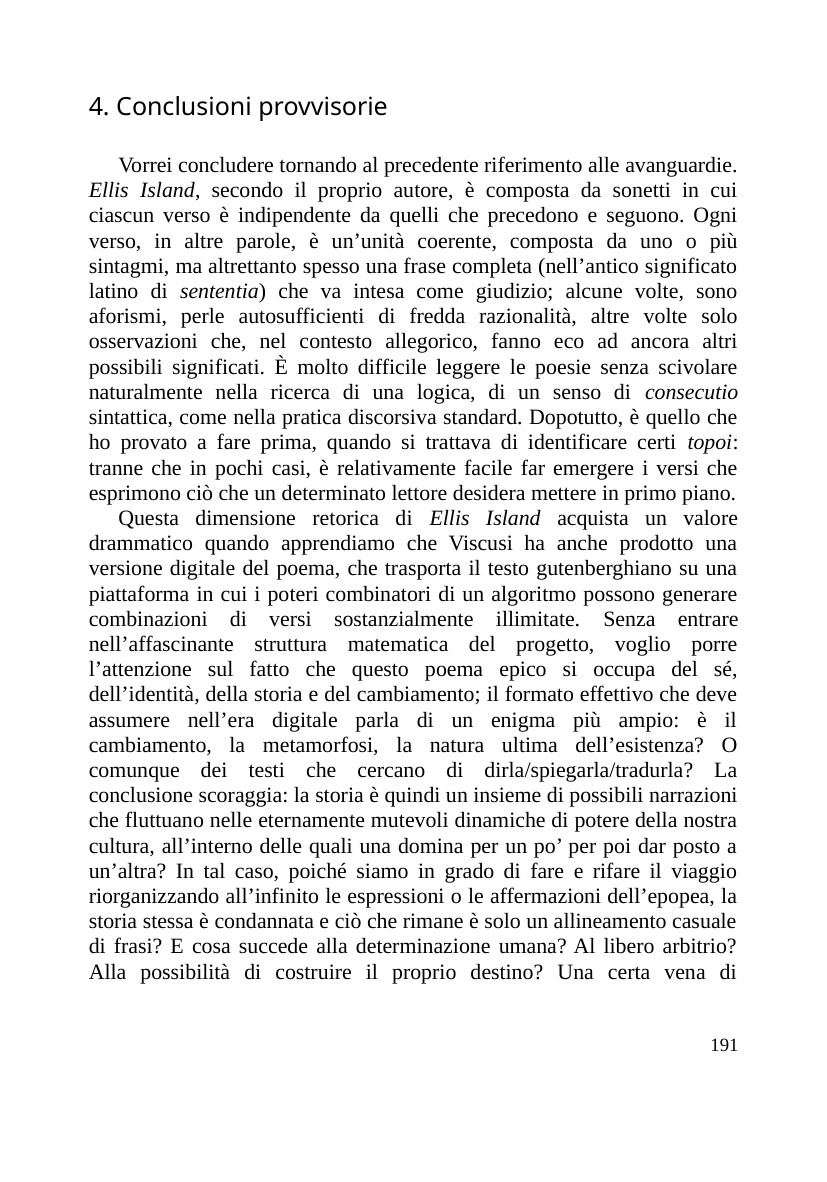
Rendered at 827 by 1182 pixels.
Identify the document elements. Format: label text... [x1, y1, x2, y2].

text Vorrei concludere tornando al precedente riferimento alle avanguardie. Ellis Island, secondo il proprio autore, è composta da sonetti in cui ciascun verso è indipendente da quelli che precedono e seguono. Ogni verso, in altre parole, è un’unità coerente, composta da uno o più sintagmi, ma altrettanto spesso una frase completa (nell’antico significato latino di sententia) che va intesa come giudizio; alcune volte, sono aforismi, perle autosufficienti di fredda razionalità, altre volte solo osservazioni che, nel contesto allegorico, fanno eco ad ancora altri possibili significati. È molto difficile leggere le poesie senza scivolare naturalmente nella ricerca di una logica, di un senso di consecutio sintattica, come nella pratica discorsiva standard. Dopotutto, è quello che ho provato a fare prima, quando si trattava di identificare certi topoi: tranne che in pochi casi, è relativamente facile far emergere i versi che esprimono ciò che un determinato lettore desidera mettere in primo piano. [88, 152, 738, 505]
text 4. Conclusioni provvisorie [88, 88, 738, 123]
text Questa dimensione retorica di Ellis Island acquista un valore drammatico quando apprendiamo che Viscusi ha anche prodotto una versione digitale del poema, che trasporta il testo gutenberghiano su una piattaforma in cui i poteri combinatori di un algoritmo possono generare combinazioni di versi sostanzialmente illimitate. Senza entrare nell’affascinante struttura matematica del progetto, voglio porre l’attenzione sul fatto che questo poema epico si occupa del sé, dell’identità, della storia e del cambiamento; il formato effettivo che deve assumere nell’era digitale parla di un enigma più ampio: è il cambiamento, la metamorfosi, la natura ultima dell’esistenza? O comunque dei testi che cercano di dirla/spiegarla/tradurla? La conclusione scoraggia: la storia è quindi un insieme di possibili narrazioni che fluttuano nelle eternamente mutevoli dinamiche di potere della nostra cultura, all’interno delle quali una domina per un po’ per poi dar posto a un’altra? In tal caso, poiché siamo in grado di fare e rifare il viaggio riorganizzando all’infinito le espressioni o le affermazioni dell’epopea, la storia stessa è condannata e ciò che rimane è solo un allineamento casuale di frasi? E cosa succede alla determinazione umana? Al libero arbitrio? Alla possibilità di costruire il proprio destino? Una certa vena di [88, 505, 738, 984]
